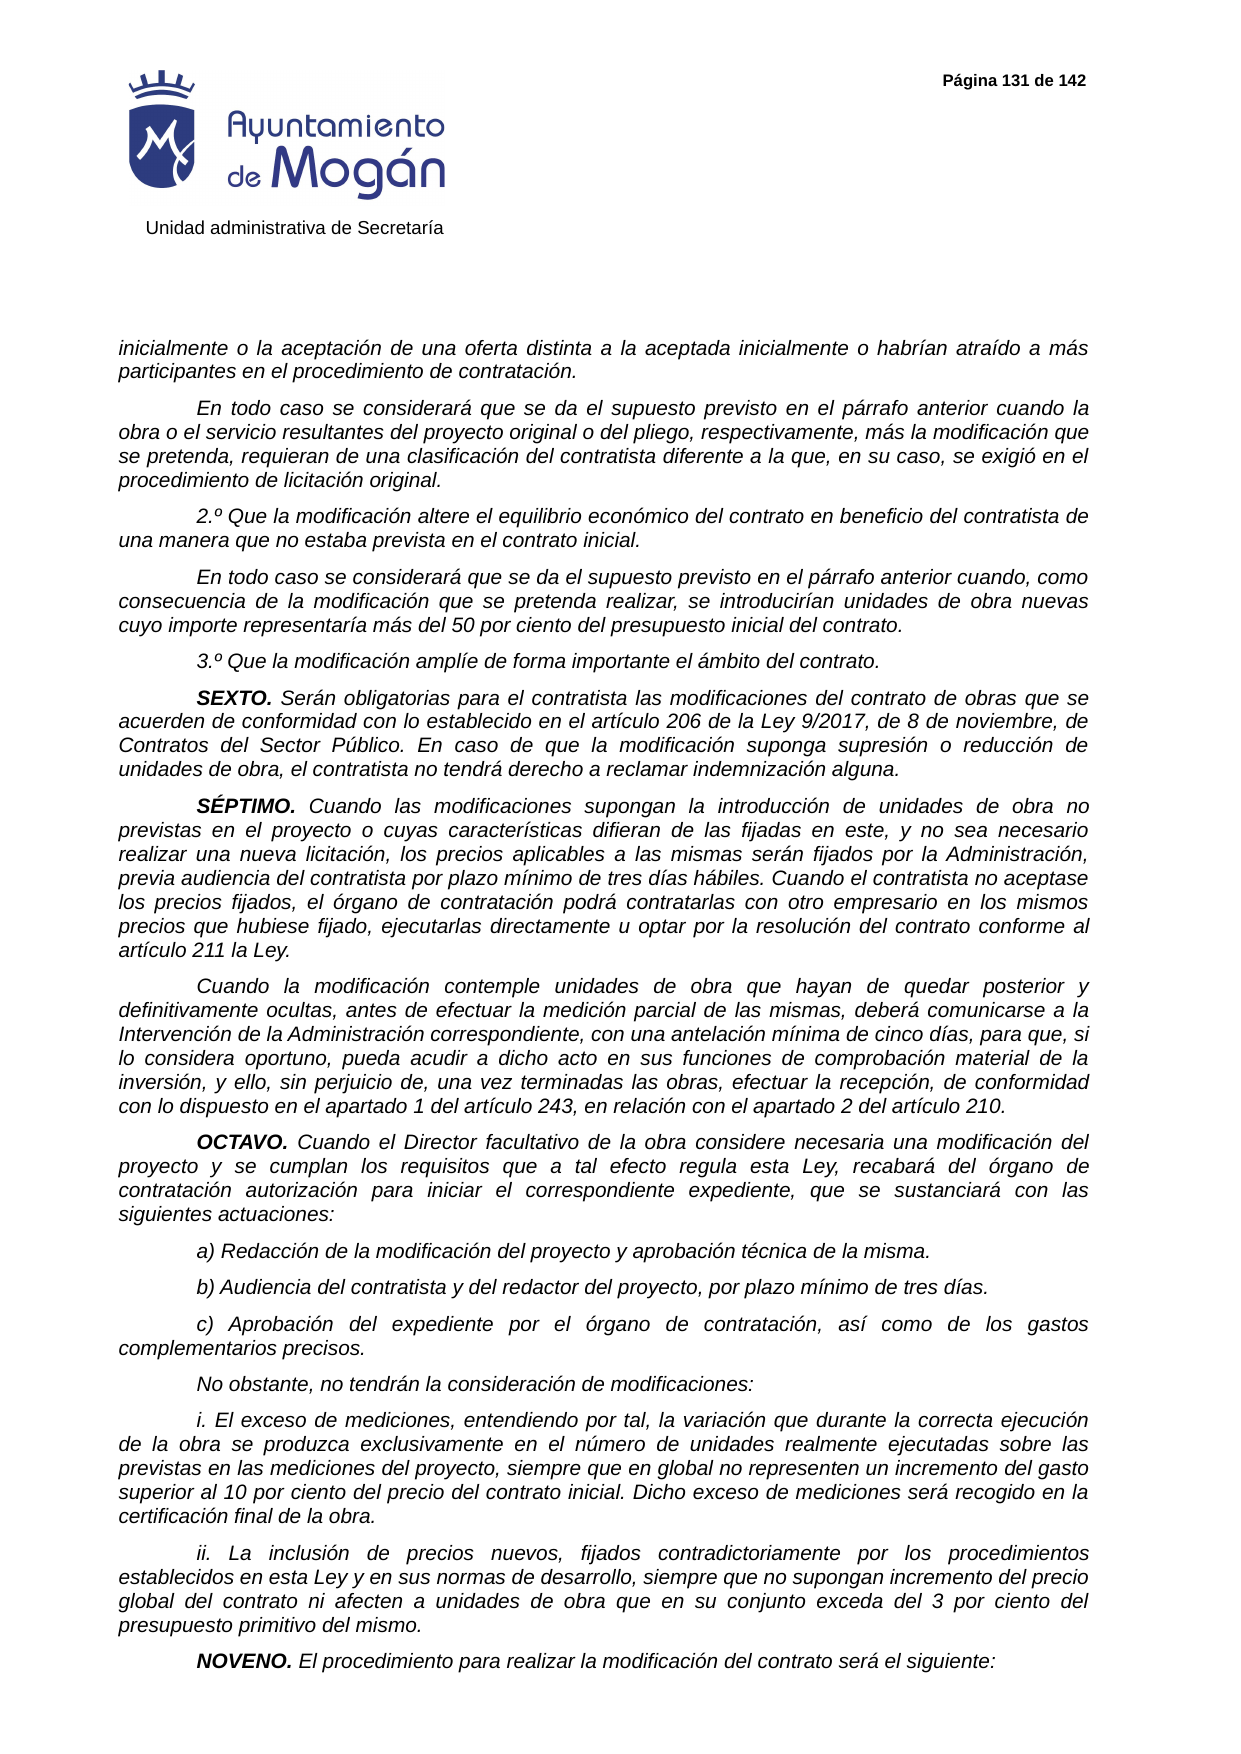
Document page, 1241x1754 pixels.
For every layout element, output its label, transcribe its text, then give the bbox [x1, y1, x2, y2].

text 2.º Que la modificación altere el equilibrio económico del contrato en beneficio del contratista de una manera que no estaba prevista en el contrato inicial. [118, 504, 1092, 552]
text No obstante, no tendrán la consideración de modificaciones: [118, 1372, 1092, 1396]
text a) Redacción de la modificación del proyecto y aprobación técnica de la misma. [118, 1238, 1092, 1262]
text i. El exceso de mediciones, entendiendo por tal, la variación que durante la correcta ejecución de la obra se produzca exclusivamente en el número de unidades realmente ejecutadas sobre las previstas en las mediciones del proyecto, siempre que en global no representen un incremento del gasto superior al 10 por ciento del precio del contrato inicial. Dicho exceso de mediciones será recogido en la certificación final de la obra. [118, 1408, 1092, 1528]
text ii. La inclusión de precios nuevos, fijados contradictoriamente por los procedimientos establecidos en esta Ley y en sus normas de desarrollo, siempre que no supongan incremento del precio global del contrato ni afecten a unidades de obra que en su conjunto exceda del 3 por ciento del presupuesto primitivo del mismo. [118, 1541, 1092, 1636]
text En todo caso se considerará que se da el supuesto previsto en el párrafo anterior cuando, como consecuencia de la modificación que se pretenda realizar, se introducirían unidades de obra nuevas cuyo importe representaría más del 50 por ciento del presupuesto inicial del contrato. [118, 564, 1092, 636]
text NOVENO. El procedimiento para realizar la modificación del contrato será el siguiente: [118, 1649, 1092, 1673]
text c) Aprobación del expediente por el órgano de contratación, así como de los gastos complementarios precisos. [118, 1311, 1092, 1359]
text SÉPTIMO. Cuando las modificaciones supongan la introducción de unidades de obra no previstas en el proyecto o cuyas características difieran de las fijadas en este, y no sea necesario realizar una nueva licitación, los precios aplicables a las mismas serán fijados por la Administración, previa audiencia del contratista por plazo mínimo de tres días hábiles. Cuando el contratista no aceptase los precios fijados, el órgano de contratación podrá contratarlas con otro empresario en los mismos precios que hubiese fijado, ejecutarlas directamente u optar por la resolución del contrato conforme al artículo 211 la Ley. [118, 794, 1092, 961]
text inicialmente o la aceptación de una oferta distinta a la aceptada inicialmente o habrían atraído a más participantes en el procedimiento de contratación. [118, 335, 1092, 383]
picture [128, 70, 445, 206]
text SEXTO. Serán obligatorias para el contratista las modificaciones del contrato de obras que se acuerden de conformidad con lo establecido en el artículo 206 de la Ley 9/2017, de 8 de noviembre, de Contratos del Sector Público. En caso de que la modificación suponga supresión o reducción de unidades de obra, el contratista no tendrá derecho a reclamar indemnización alguna. [118, 685, 1092, 781]
text b) Audiencia del contratista y del redactor del proyecto, por plazo mínimo de tres días. [118, 1275, 1092, 1299]
text Cuando la modificación contemple unidades de obra que hayan de quedar posterior y definitivamente ocultas, antes de efectuar la medición parcial de las mismas, deberá comunicarse a la Intervención de la Administración correspondiente, con una antelación mínima de cinco días, para que, si lo considera oportuno, pueda acudir a dicho acto en sus funciones de comprobación material de la inversión, y ello, sin perjuicio de, una vez terminadas las obras, efectuar la recepción, de conformidad con lo dispuesto en el apartado 1 del artículo 243, en relación con el apartado 2 del artículo 210. [118, 974, 1092, 1118]
text En todo caso se considerará que se da el supuesto previsto en el párrafo anterior cuando la obra o el servicio resultantes del proyecto original o del pliego, respectivamente, más la modificación que se pretenda, requieran de una clasificación del contratista diferente a la que, en su caso, se exigió en el procedimiento de licitación original. [118, 396, 1092, 492]
text OCTAVO. Cuando el Director facultativo de la obra considere necesaria una modificación del proyecto y se cumplan los requisitos que a tal efecto regula esta Ley, recabará del órgano de contratación autorización para iniciar el correspondiente expediente, que se sustanciará con las siguientes actuaciones: [118, 1130, 1092, 1226]
text 3.º Que la modificación amplíe de forma importante el ámbito del contrato. [118, 649, 1092, 673]
